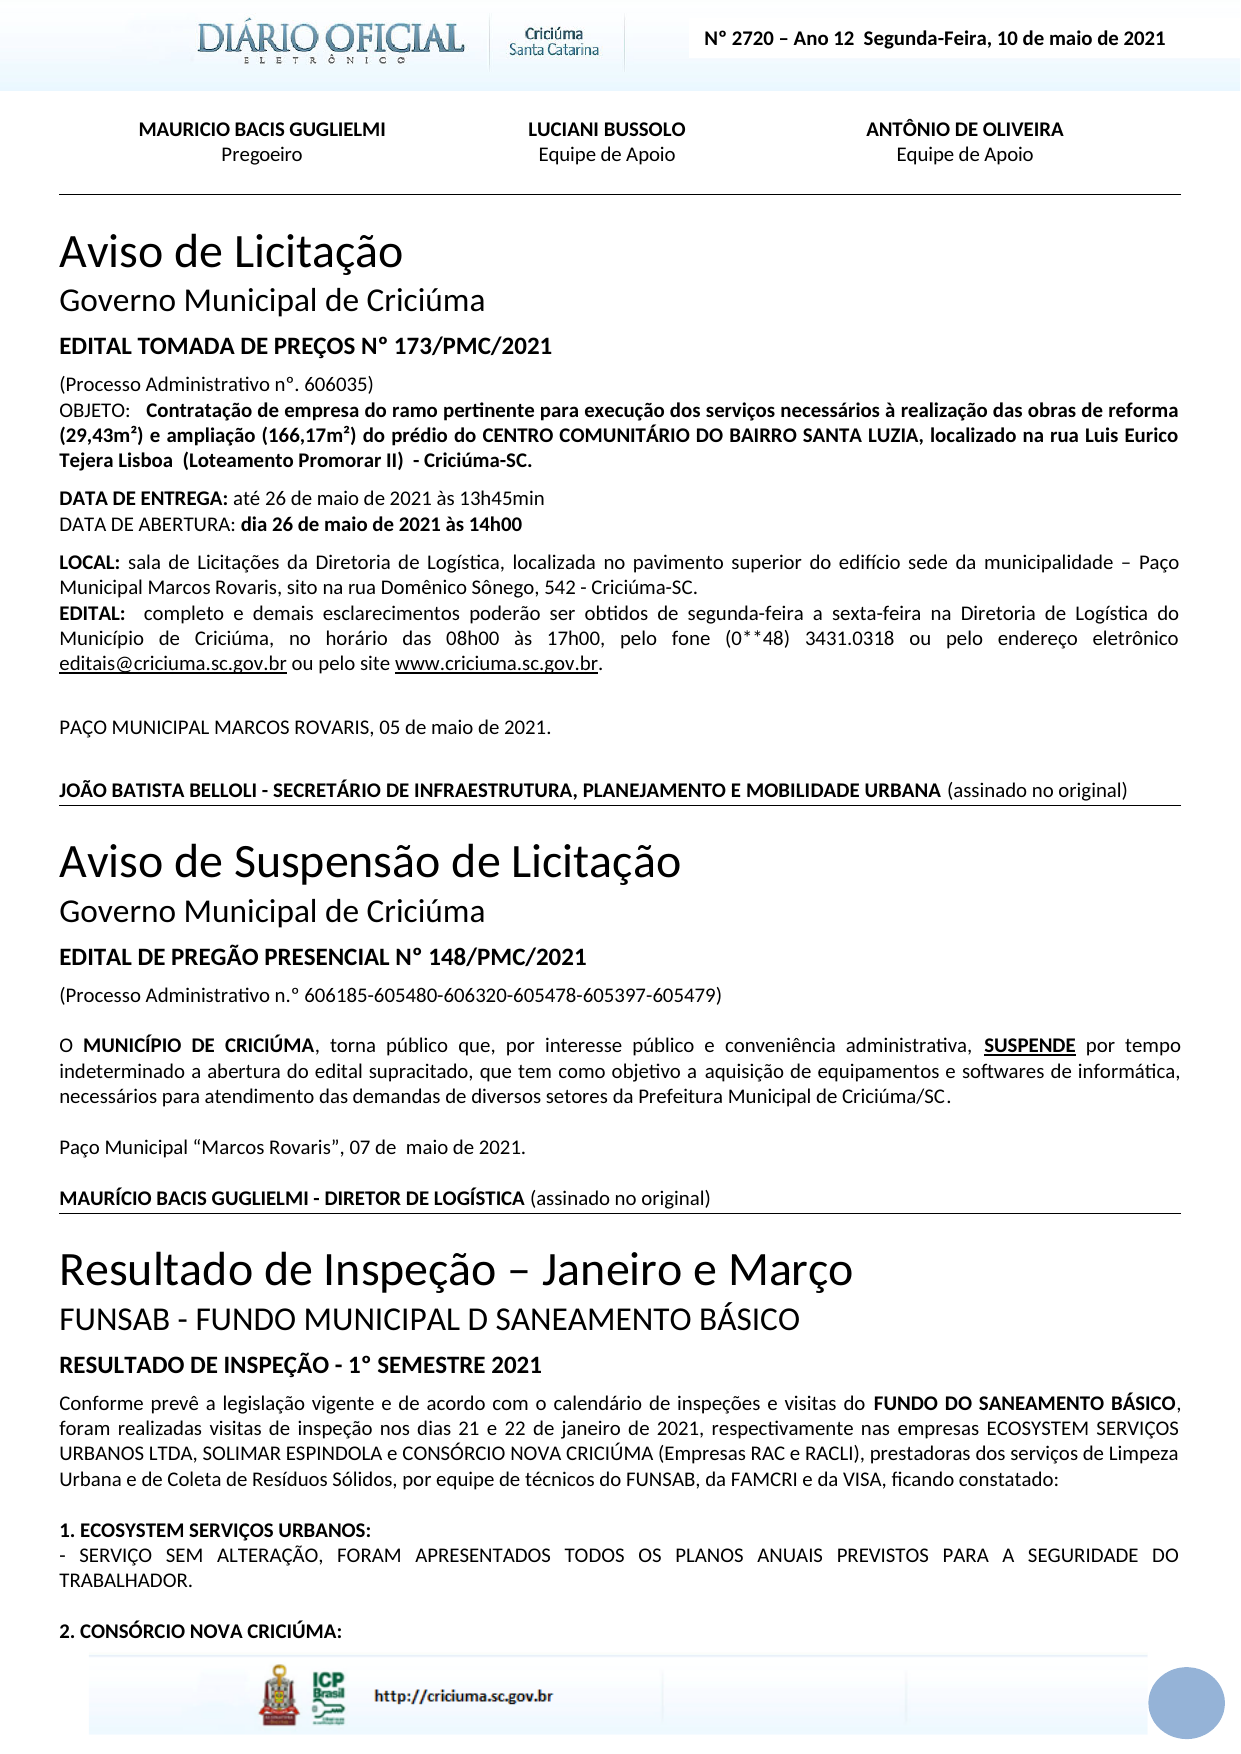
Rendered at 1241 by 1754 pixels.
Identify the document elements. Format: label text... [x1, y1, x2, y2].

text Resultado de Inspeção – Janeiro e Março [59, 1239, 1181, 1298]
table_cell Pregoeiro [89, 141, 465, 167]
text PAÇO MUNICIPAL MARCOS ROVARIS, 05 de maio de 2021. [59, 714, 1181, 739]
text JOÃO BATISTA BELLOLI - SECRETÁRIO DE INFRAESTRUTURA, PLANEJAMENTO E MOBILIDADE URBANA (assinado no original) [59, 777, 1181, 805]
text EDITAL: completo e demais esclarecimentos poderão ser obtidos de segunda-feira a sexta-feira na Diretoria de Logística do Município de Criciúma, no horário das 08h00 às 17h00, pelo fone (0**48) 3431.0318 ou pelo endereço eletrônico editais@criciuma.sc.gov.br ou pelo site www.criciuma.sc.gov.br. [59, 600, 1181, 676]
text Aviso de Licitação [59, 221, 1181, 279]
table_header ANTÔNIO DE OLIVEIRA [778, 116, 1181, 141]
text DATA DE ABERTURA: dia 26 de maio de 2021 às 14h00 [59, 511, 1181, 536]
text Aviso de Suspensão de Licitação [59, 831, 1181, 890]
text 2. CONSÓRCIO NOVA CRICIÚMA: [59, 1618, 1181, 1644]
text RESULTADO DE INSPEÇÃO - 1º SEMESTRE 2021 [59, 1349, 1181, 1379]
text Governo Municipal de Criciúma [59, 279, 1181, 320]
table_cell Equipe de Apoio [778, 141, 1181, 167]
text (Processo Administrativo n.º 606185-605480-606320-605478-605397-605479) [59, 982, 1181, 1007]
text EDITAL DE PREGÃO PRESENCIAL Nº 148/PMC/2021 [59, 941, 1181, 971]
text Governo Municipal de Criciúma [59, 890, 1181, 931]
text EDITAL TOMADA DE PREÇOS Nº 173/PMC/2021 [59, 331, 1181, 361]
text OBJETO: Contratação de empresa do ramo pertinente para execução dos serviços necessários à realização das obras de reforma (29,43m²) e ampliação (166,17m²) do prédio do CENTRO COMUNITÁRIO DO BAIRRO SANTA LUZIA, localizado na rua Luis Eurico Tejera Lisboa (Loteamento Promorar II) - Criciúma-SC. [59, 397, 1181, 473]
text 1. ECOSYSTEM SERVIÇOS URBANOS: [59, 1517, 1181, 1542]
text LOCAL: sala de Licitações da Diretoria de Logística, localizada no pavimento superior do edifício sede da municipalidade – Paço Municipal Marcos Rovaris, sito na rua Domênico Sônego, 542 - Criciúma-SC. [59, 549, 1181, 600]
text MAURÍCIO BACIS GUGLIELMI - DIRETOR DE LOGÍSTICA (assinado no original) [59, 1185, 1181, 1213]
text Paço Municipal “Marcos Rovaris”, 07 de maio de 2021. [59, 1134, 1181, 1160]
table_header LUCIANI BUSSOLO [465, 116, 778, 141]
text (Processo Administrativo nº. 606035) [59, 371, 1181, 397]
text O MUNICÍPIO DE CRICIÚMA, torna público que, por interesse público e conveniência administrativa, SUSPENDE por tempo indeterminado a abertura do edital supracitado, que tem como objetivo a aquisição de equipamentos e softwares de informática, necessários para atendimento das demandas de diversos setores da Prefeitura Municipal de Criciúma/SC. [59, 1033, 1181, 1109]
text Conforme prevê a legislação vigente e de acordo com o calendário de inspeções e visitas do FUNDO DO SANEAMENTO BÁSICO, foram realizadas visitas de inspeção nos dias 21 e 22 de janeiro de 2021, respectivamente nas empresas ECOSYSTEM SERVIÇOS URBANOS LTDA, SOLIMAR ESPINDOLA e CONSÓRCIO NOVA CRICIÚMA (Empresas RAC e RACLI), prestadoras dos serviços de Limpeza Urbana e de Coleta de Resíduos Sólidos, por equipe de técnicos do FUNSAB, da FAMCRI e da VISA, ficando constatado: [59, 1390, 1181, 1491]
text FUNSAB - FUNDO MUNICIPAL D SANEAMENTO BÁSICO [59, 1298, 1181, 1338]
table_cell Equipe de Apoio [465, 141, 778, 167]
table_header MAURICIO BACIS GUGLIELMI [89, 116, 465, 141]
text - SERVIÇO SEM ALTERAÇÃO, FORAM APRESENTADOS TODOS OS PLANOS ANUAIS PREVISTOS PARA A SEGURIDADE DO TRABALHADOR. [59, 1542, 1181, 1593]
text DATA DE ENTREGA: até 26 de maio de 2021 às 13h45min [59, 486, 1181, 511]
